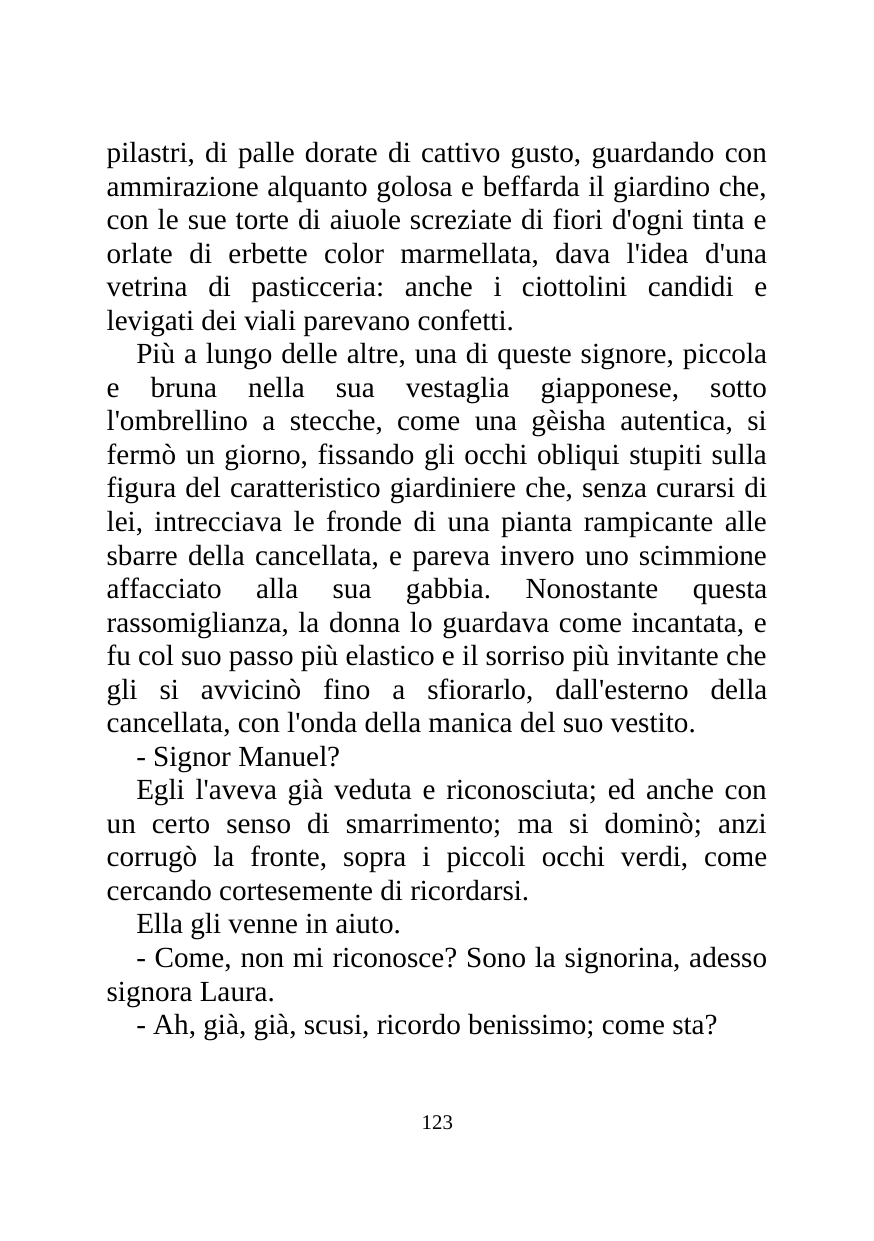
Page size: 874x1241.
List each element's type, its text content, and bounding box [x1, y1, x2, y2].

text - Ah, già, già, scusi, ricordo benissimo; come sta? [106, 1007, 768, 1041]
text - Signor Manuel? [106, 739, 768, 772]
text - Come, non mi riconosce? Sono la signorina, adesso signora Laura. [106, 940, 768, 1007]
text pilastri, di palle dorate di cattivo gusto, guardando con ammirazione alquanto golosa e beffarda il giardino che, con le sue torte di aiuole screziate di fiori d'ogni tinta e orlate di erbette color marmellata, dava l'idea d'una vetrina di pasticceria: anche i ciottolini candidi e levigati dei viali parevano confetti. [106, 135, 768, 336]
text Più a lungo delle altre, una di queste signore, piccola e bruna nella sua vestaglia giapponese, sotto l'ombrellino a stecche, come una gèisha autentica, si fermò un giorno, fissando gli occhi obliqui stupiti sulla figura del caratteristico giardiniere che, senza curarsi di lei, intrecciava le fronde di una pianta rampicante alle sbarre della cancellata, e pareva invero uno scimmione affacciato alla sua gabbia. Nonostante questa rassomiglianza, la donna lo guardava come incantata, e fu col suo passo più elastico e il sorriso più invitante che gli si avvicinò fino a sfiorarlo, dall'esterno della cancellata, con l'onda della manica del suo vestito. [106, 336, 768, 739]
text Egli l'aveva già veduta e riconosciuta; ed anche con un certo senso di smarrimento; ma si dominò; anzi corrugò la fronte, sopra i piccoli occhi verdi, come cercando cortesemente di ricordarsi. [106, 772, 768, 907]
text Ella gli venne in aiuto. [106, 907, 768, 940]
